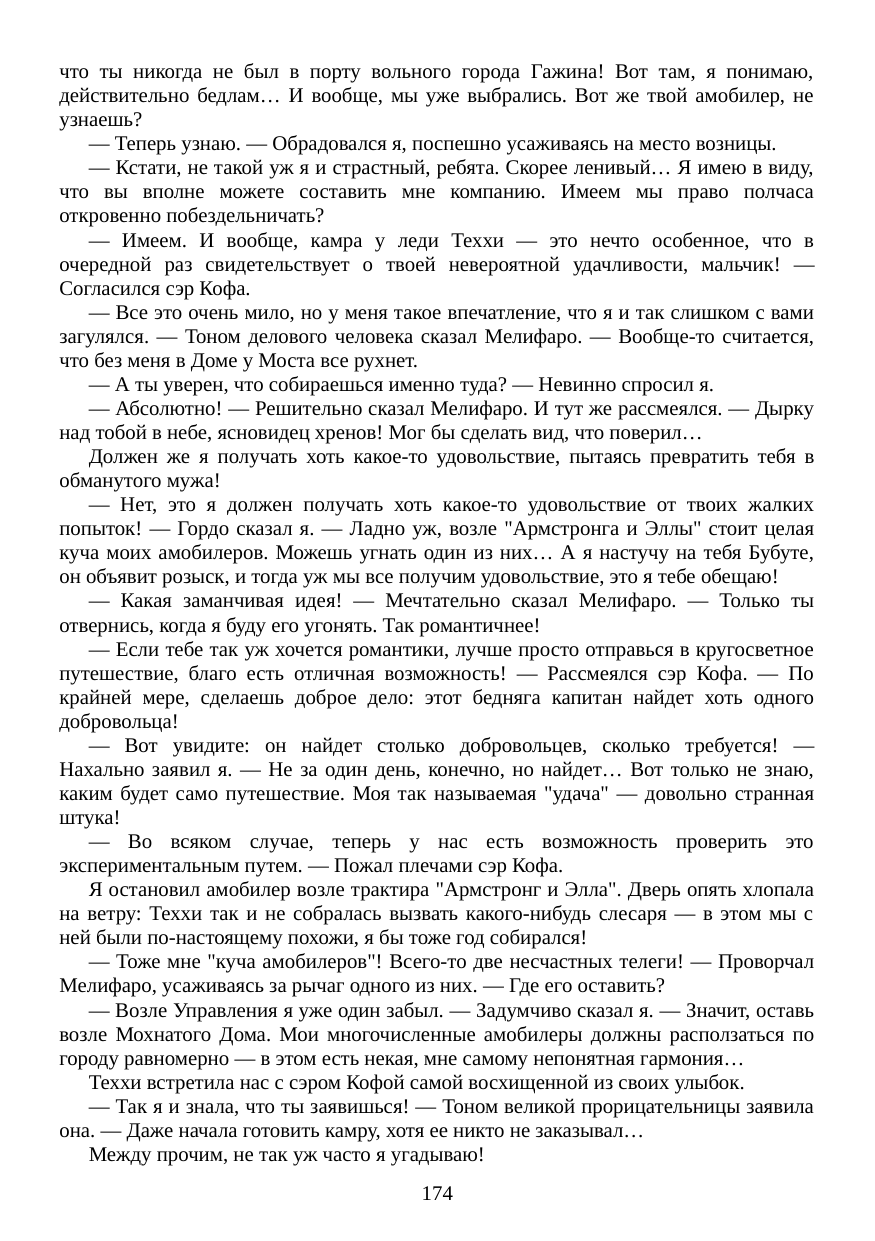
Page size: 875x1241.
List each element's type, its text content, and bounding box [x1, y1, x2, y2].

text — Имеем. И вообще, камра у леди Теххи — это нечто особенное, что в очередной раз свидетельствует о твоей невероятной удачливости, мальчик! — Согласился сэр Кофа. [59, 227, 815, 300]
text — Так я и знала, что ты заявишься! — Тоном великой прорицательницы заявила она. — Даже начала готовить камру, хотя ее никто не заказывал… [59, 1094, 815, 1142]
text — Возле Управления я уже один забыл. — Задумчиво сказал я. — Значит, оставь возле Мохнатого Дома. Мои многочисленные амобилеры должны расползаться по городу равномерно — в этом есть некая, мне самому непонятная гармония… [59, 997, 815, 1070]
text — А ты уверен, что собираешься именно туда? — Невинно спросил я. [59, 372, 815, 396]
text — Если тебе так уж хочется романтики, лучше просто отправься в кругосветное путешествие, благо есть отличная возможность! — Рассмеялся сэр Кофа. — По крайней мере, сделаешь доброе дело: этот бедняга капитан найдет хоть одного добровольца! [59, 637, 815, 733]
text — Вот увидите: он найдет столько добровольцев, сколько требуется! — Нахально заявил я. — Не за один день, конечно, но найдет… Вот только не знаю, каким будет само путешествие. Моя так называемая "удача" — довольно странная штука! [59, 733, 815, 829]
text — Теперь узнаю. — Обрадовался я, поспешно усаживаясь на место возницы. [59, 131, 815, 155]
text — Абсолютно! — Решительно сказал Мелифаро. И тут же рассмеялся. — Дырку над тобой в небе, ясновидец хренов! Мог бы сделать вид, что поверил… [59, 396, 815, 444]
text — Нет, это я должен получать хоть какое-то удовольствие от твоих жалких попыток! — Гордо сказал я. — Ладно уж, возле "Армстронга и Эллы" стоит целая куча моих амобилеров. Можешь угнать один из них… А я настучу на тебя Бубуте, он объявит розыск, и тогда уж мы все получим удовольствие, это я тебе обещаю! [59, 492, 815, 588]
text — Какая заманчивая идея! — Мечтательно сказал Мелифаро. — Только ты отвернись, когда я буду его угонять. Так романтичнее! [59, 588, 815, 637]
text что ты никогда не был в порту вольного города Гажина! Вот там, я понимаю, действительно бедлам… И вообще, мы уже выбрались. Вот же твой амобилер, не узнаешь? [59, 59, 815, 131]
text Я остановил амобилер возле трактира "Армстронг и Элла". Дверь опять хлопала на ветру: Теххи так и не собралась вызвать какого-нибудь слесаря — в этом мы с ней были по-настоящему похожи, я бы тоже год собирался! [59, 877, 815, 949]
text Теххи встретила нас с сэром Кофой самой восхищенной из своих улыбок. [59, 1070, 815, 1094]
text — Кстати, не такой уж я и страстный, ребята. Скорее ленивый… Я имею в виду, что вы вполне можете составить мне компанию. Имеем мы право полчаса откровенно побездельничать? [59, 155, 815, 227]
text Должен же я получать хоть какое-то удовольствие, пытаясь превратить тебя в обманутого мужа! [59, 444, 815, 492]
text — Во всяком случае, теперь у нас есть возможность проверить это экспериментальным путем. — Пожал плечами сэр Кофа. [59, 829, 815, 877]
text — Все это очень мило, но у меня такое впечатление, что я и так слишком с вами загулялся. — Тоном делового человека сказал Мелифаро. — Вообще-то считается, что без меня в Доме у Моста все рухнет. [59, 300, 815, 372]
text Между прочим, не так уж часто я угадываю! [59, 1142, 815, 1166]
text — Тоже мне "куча амобилеров"! Всего-то две несчастных телеги! — Проворчал Мелифаро, усаживаясь за рычаг одного из них. — Где его оставить? [59, 949, 815, 997]
